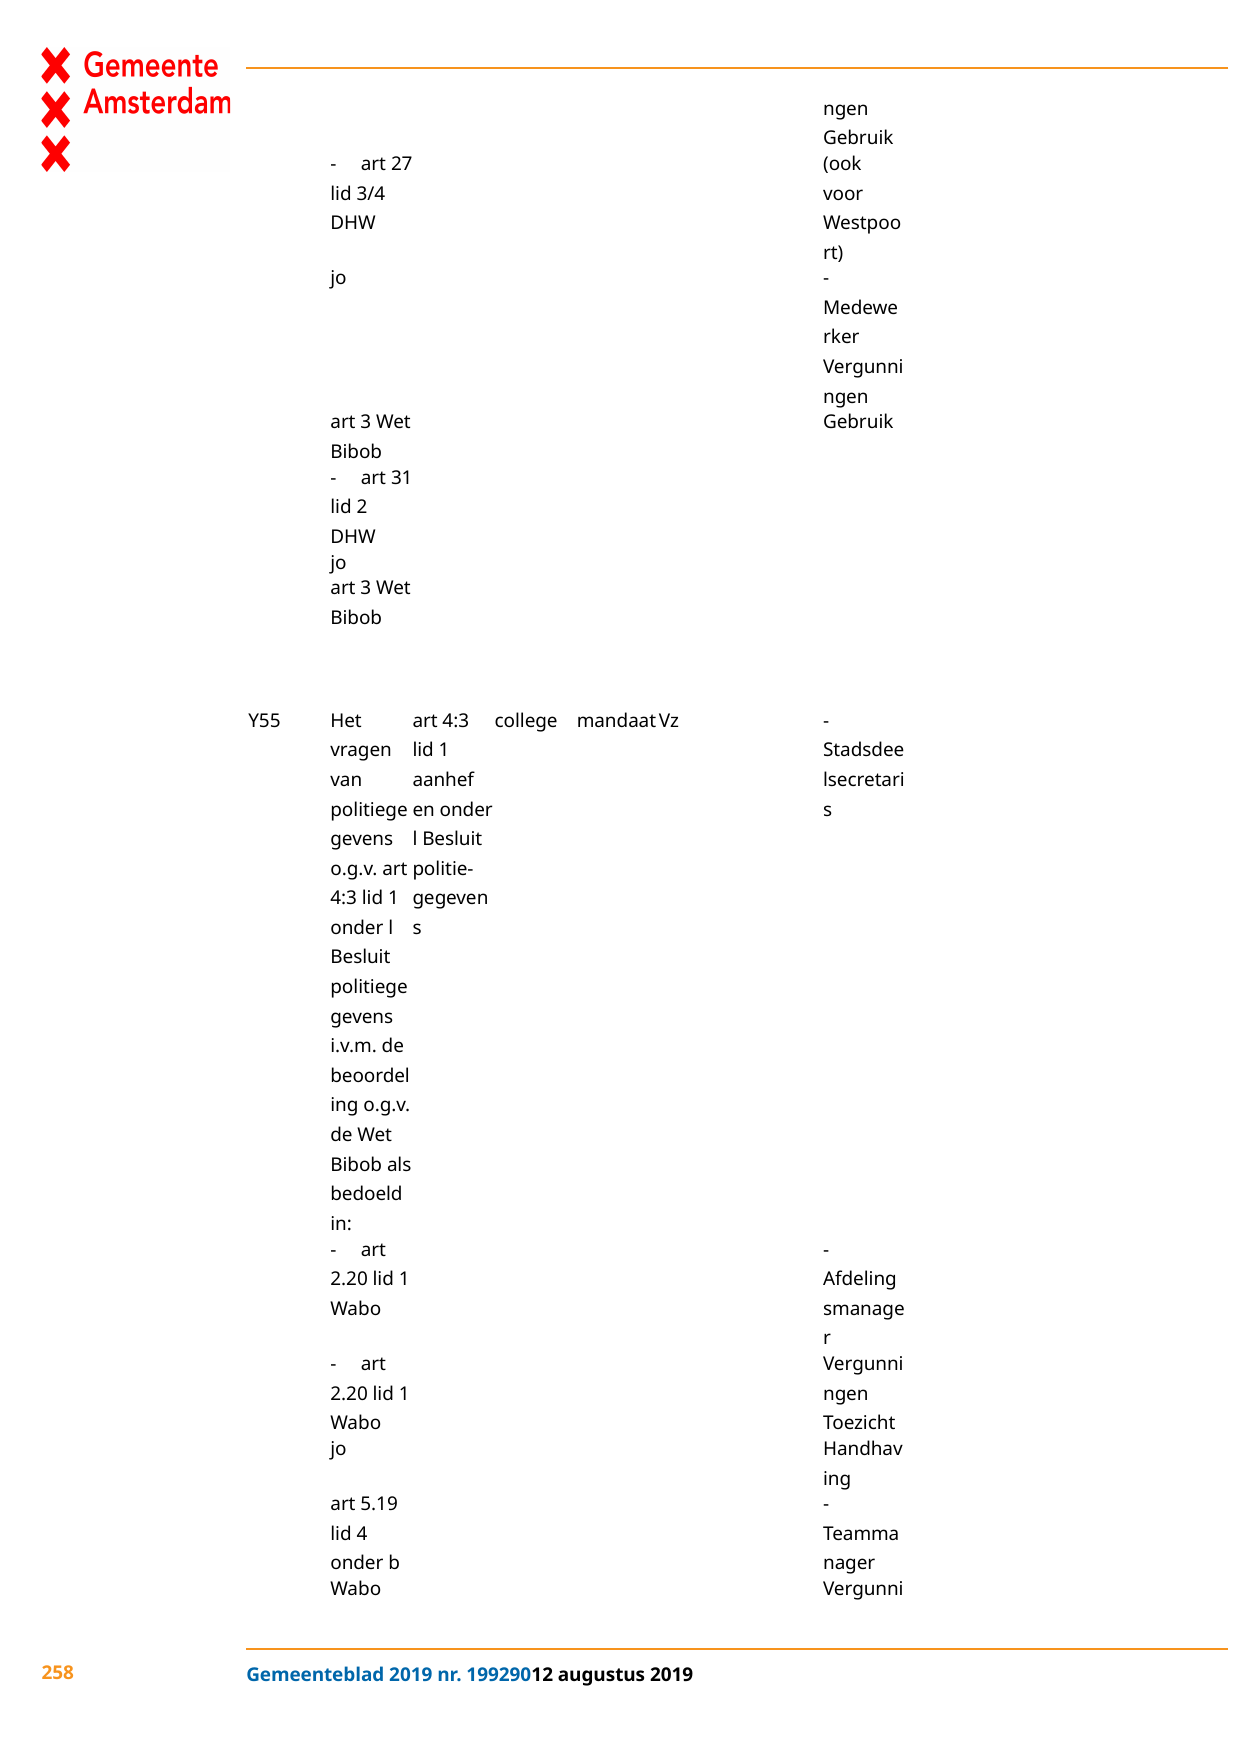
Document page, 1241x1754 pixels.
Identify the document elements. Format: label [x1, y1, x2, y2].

picture [41, 47, 231, 172]
